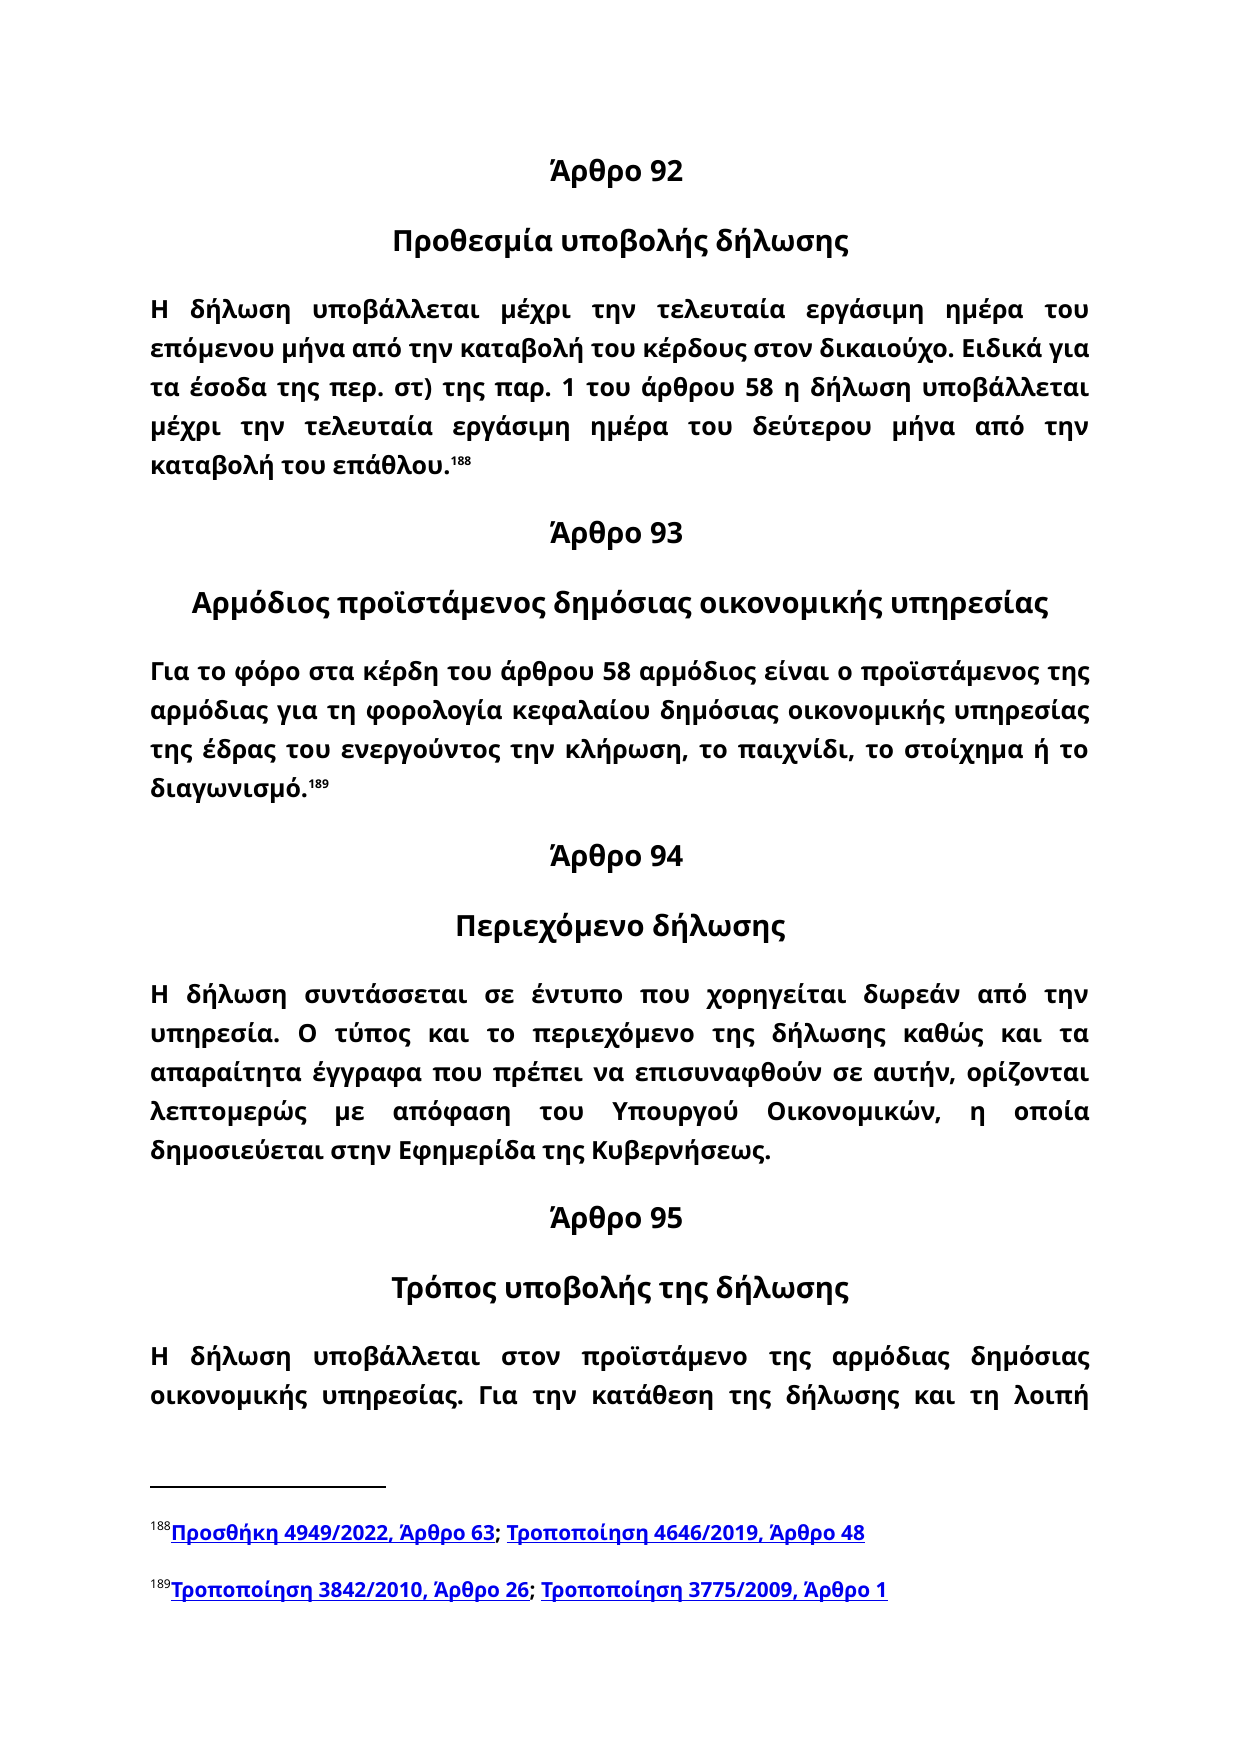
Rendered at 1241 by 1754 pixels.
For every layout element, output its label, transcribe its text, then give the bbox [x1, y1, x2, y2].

subtitle Περιεχόμενο δήλωσης [150, 906, 1090, 945]
text Τροποποίηση 3842/2010, Άρθρο 26; Τροποποίηση 3775/2009, Άρθρο 1 [150, 1576, 1090, 1604]
text Η δήλωση συντάσσεται σε έντυπο που χορηγείται δωρεάν από την υπηρεσία. Ο τύπος και το περιεχόμενο της δήλωσης καθώς και τα απαραίτητα έγγραφα που πρέπει να επισυναφθούν σε αυτήν, ορίζονται λεπτομερώς με απόφαση του Υπουργού Οικονομικών, η οποία δημοσιεύεται στην Εφημερίδα της Κυβερνήσεως. [150, 976, 1090, 1167]
text Η δήλωση υποβάλλεται στον προϊστάμενο της αρμόδιας δημόσιας οικονομικής υπηρεσίας. Για την κατάθεση της δήλωσης και τη λοιπή [150, 1338, 1090, 1412]
text Για το φόρο στα κέρδη του άρθρου 58 αρμόδιος είναι ο προϊστάμενος της αρμόδιας για τη φορολογία κεφαλαίου δημόσιας οικονομικής υπηρεσίας της έδρας του ενεργούντος την κλήρωση, το παιχνίδι, το στοίχημα ή το διαγωνισμό. [150, 653, 1090, 805]
subtitle Προθεσμία υποβολής δήλωσης [150, 221, 1090, 260]
subtitle Τρόπος υποβολής της δήλωσης [150, 1268, 1090, 1307]
subtitle Άρθρο 93 [150, 512, 1090, 552]
text Η δήλωση υποβάλλεται μέχρι την τελευταία εργάσιμη ημέρα του επόμενου μήνα από την καταβολή του κέρδους στον δικαιούχο. Ειδικά για τα έσοδα της περ. στ) της παρ. 1 του άρθρου 58 η δήλωση υποβάλλεται μέχρι την τελευταία εργάσιμη ημέρα του δεύτερου μήνα από την καταβολή του επάθλου. [150, 291, 1090, 482]
subtitle Άρθρο 95 [150, 1197, 1090, 1237]
subtitle Αρμόδιος προϊστάμενος δημόσιας οικονομικής υπηρεσίας [150, 583, 1090, 622]
text Προσθήκη 4949/2022, Άρθρο 63; Τροποποίηση 4646/2019, Άρθρο 48 [150, 1518, 1090, 1546]
subtitle Άρθρο 94 [150, 835, 1090, 875]
subtitle Άρθρο 92 [150, 150, 1090, 190]
